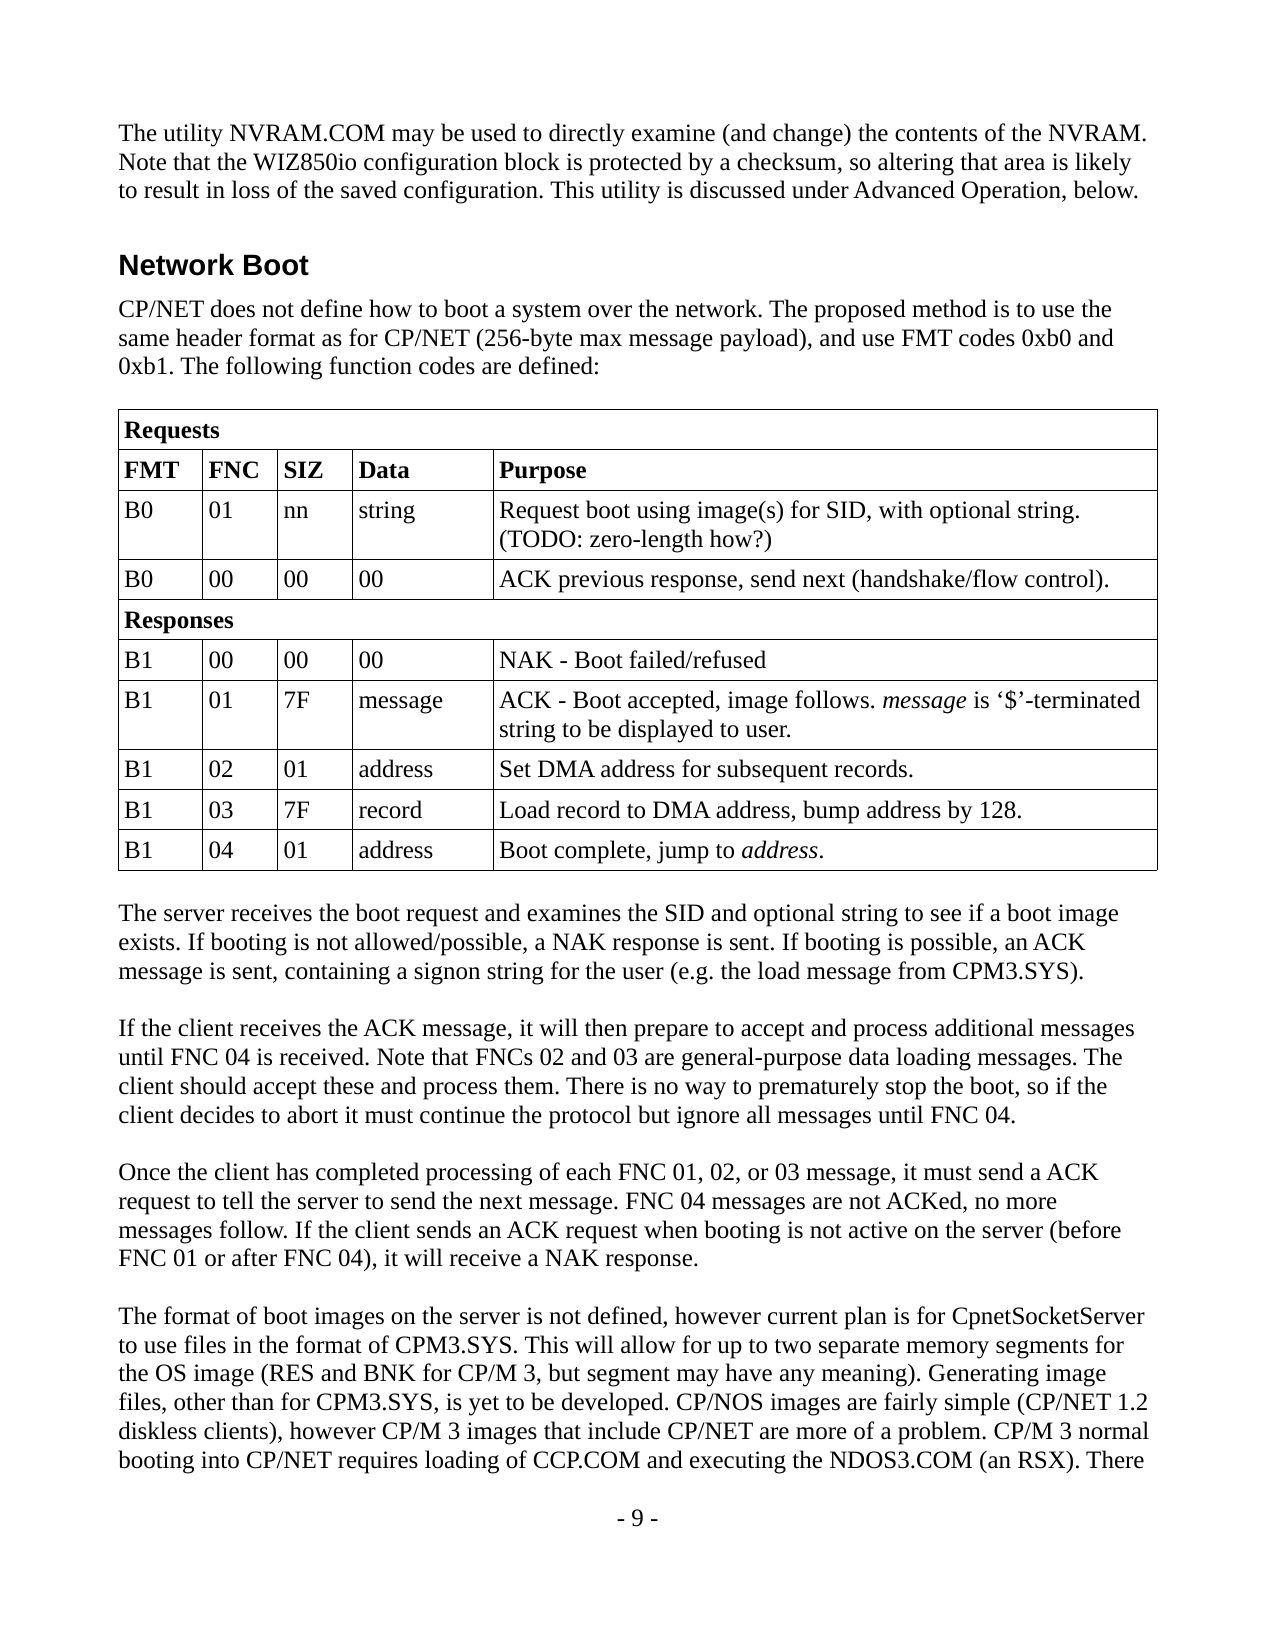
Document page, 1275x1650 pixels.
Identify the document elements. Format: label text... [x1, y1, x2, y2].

text The server receives the boot request and examines the SID and optional string to see if a boot image exists. If booting is not allowed/possible, a NAK response is sent. If booting is possible, an ACK message is sent, containing a signon string for the user (e.g. the load message from CPM3.SYS). [118, 898, 1157, 985]
table_cell Boot complete, jump to address. [494, 830, 1157, 869]
table_cell nn [278, 491, 352, 559]
table_cell B1 [119, 681, 202, 749]
table_cell string [353, 491, 493, 559]
table_cell B1 [119, 750, 202, 789]
table_cell ACK previous response, send next (handshake/flow control). [494, 560, 1157, 599]
table_cell 02 [203, 750, 277, 789]
table_cell 00 [203, 640, 277, 679]
table_cell B1 [119, 790, 202, 829]
table_cell 00 [278, 560, 352, 599]
table_cell 00 [353, 560, 493, 599]
text CP/NET does not define how to boot a system over the network. The proposed method is to use the same header format as for CP/NET (256-byte max message payload), and use FMT codes 0xb0 and 0xb1. The following function codes are defined: [118, 294, 1157, 380]
table_cell 04 [203, 830, 277, 869]
table_cell 00 [353, 640, 493, 679]
text The utility NVRAM.COM may be used to directly examine (and change) the contents of the NVRAM. Note that the WIZ850io configuration block is protected by a checksum, so altering that area is likely to result in loss of the saved configuration. This utility is discussed under Advanced Operation, below. [118, 118, 1157, 204]
text The format of boot images on the server is not defined, however current plan is for CpnetSocketServer to use files in the format of CPM3.SYS. This will allow for up to two separate memory segments for the OS image (RES and BNK for CP/M 3, but segment may have any meaning). Generating image files, other than for CPM3.SYS, is yet to be developed. CP/NOS images are fairly simple (CP/NET 1.2 diskless clients), however CP/M 3 images that include CP/NET are more of a problem. CP/M 3 normal booting into CP/NET requires loading of CCP.COM and executing the NDOS3.COM (an RSX). There [118, 1301, 1157, 1473]
table_cell 01 [278, 750, 352, 789]
table_cell FMT [119, 450, 202, 489]
table_cell 00 [203, 560, 277, 599]
table_cell address [353, 830, 493, 869]
text If the client receives the ACK message, it will then prepare to accept and process additional messages until FNC 04 is received. Note that FNCs 02 and 03 are general-purpose data loading messages. The client should accept these and process them. There is no way to prematurely stop the boot, so if the client decides to abort it must continue the protocol but ignore all messages until FNC 04. [118, 1013, 1157, 1128]
table_cell address [353, 750, 493, 789]
table_cell ACK - Boot accepted, image follows. message is ‘$’-terminated string to be displayed to user. [494, 681, 1157, 749]
table_cell 7F [278, 790, 352, 829]
subtitle Network Boot [118, 248, 1157, 281]
table_cell 7F [278, 681, 352, 749]
table_cell B1 [119, 830, 202, 869]
table_cell Request boot using image(s) for SID, with optional string. (TODO: zero-length how?) [494, 491, 1157, 559]
table_cell message [353, 681, 493, 749]
table_cell Load record to DMA address, bump address by 128. [494, 790, 1157, 829]
table_cell B0 [119, 491, 202, 559]
table_cell 03 [203, 790, 277, 829]
table_cell Set DMA address for subsequent records. [494, 750, 1157, 789]
table_cell 01 [203, 681, 277, 749]
table_cell NAK - Boot failed/refused [494, 640, 1157, 679]
table_cell record [353, 790, 493, 829]
table_cell 01 [203, 491, 277, 559]
table_cell SIZ [278, 450, 352, 489]
table_cell 01 [278, 830, 352, 869]
table_cell B1 [119, 640, 202, 679]
table_header Requests [119, 410, 1157, 449]
table_cell Purpose [494, 450, 1157, 489]
table_cell 00 [278, 640, 352, 679]
text Once the client has completed processing of each FNC 01, 02, or 03 message, it must send a ACK request to tell the server to send the next message. FNC 04 messages are not ACKed, no more messages follow. If the client sends an ACK request when booting is not active on the server (before FNC 01 or after FNC 04), it will receive a NAK response. [118, 1157, 1157, 1272]
table_cell B0 [119, 560, 202, 599]
table_cell Responses [119, 600, 1157, 639]
table_cell FNC [203, 450, 277, 489]
table_cell Data [353, 450, 493, 489]
